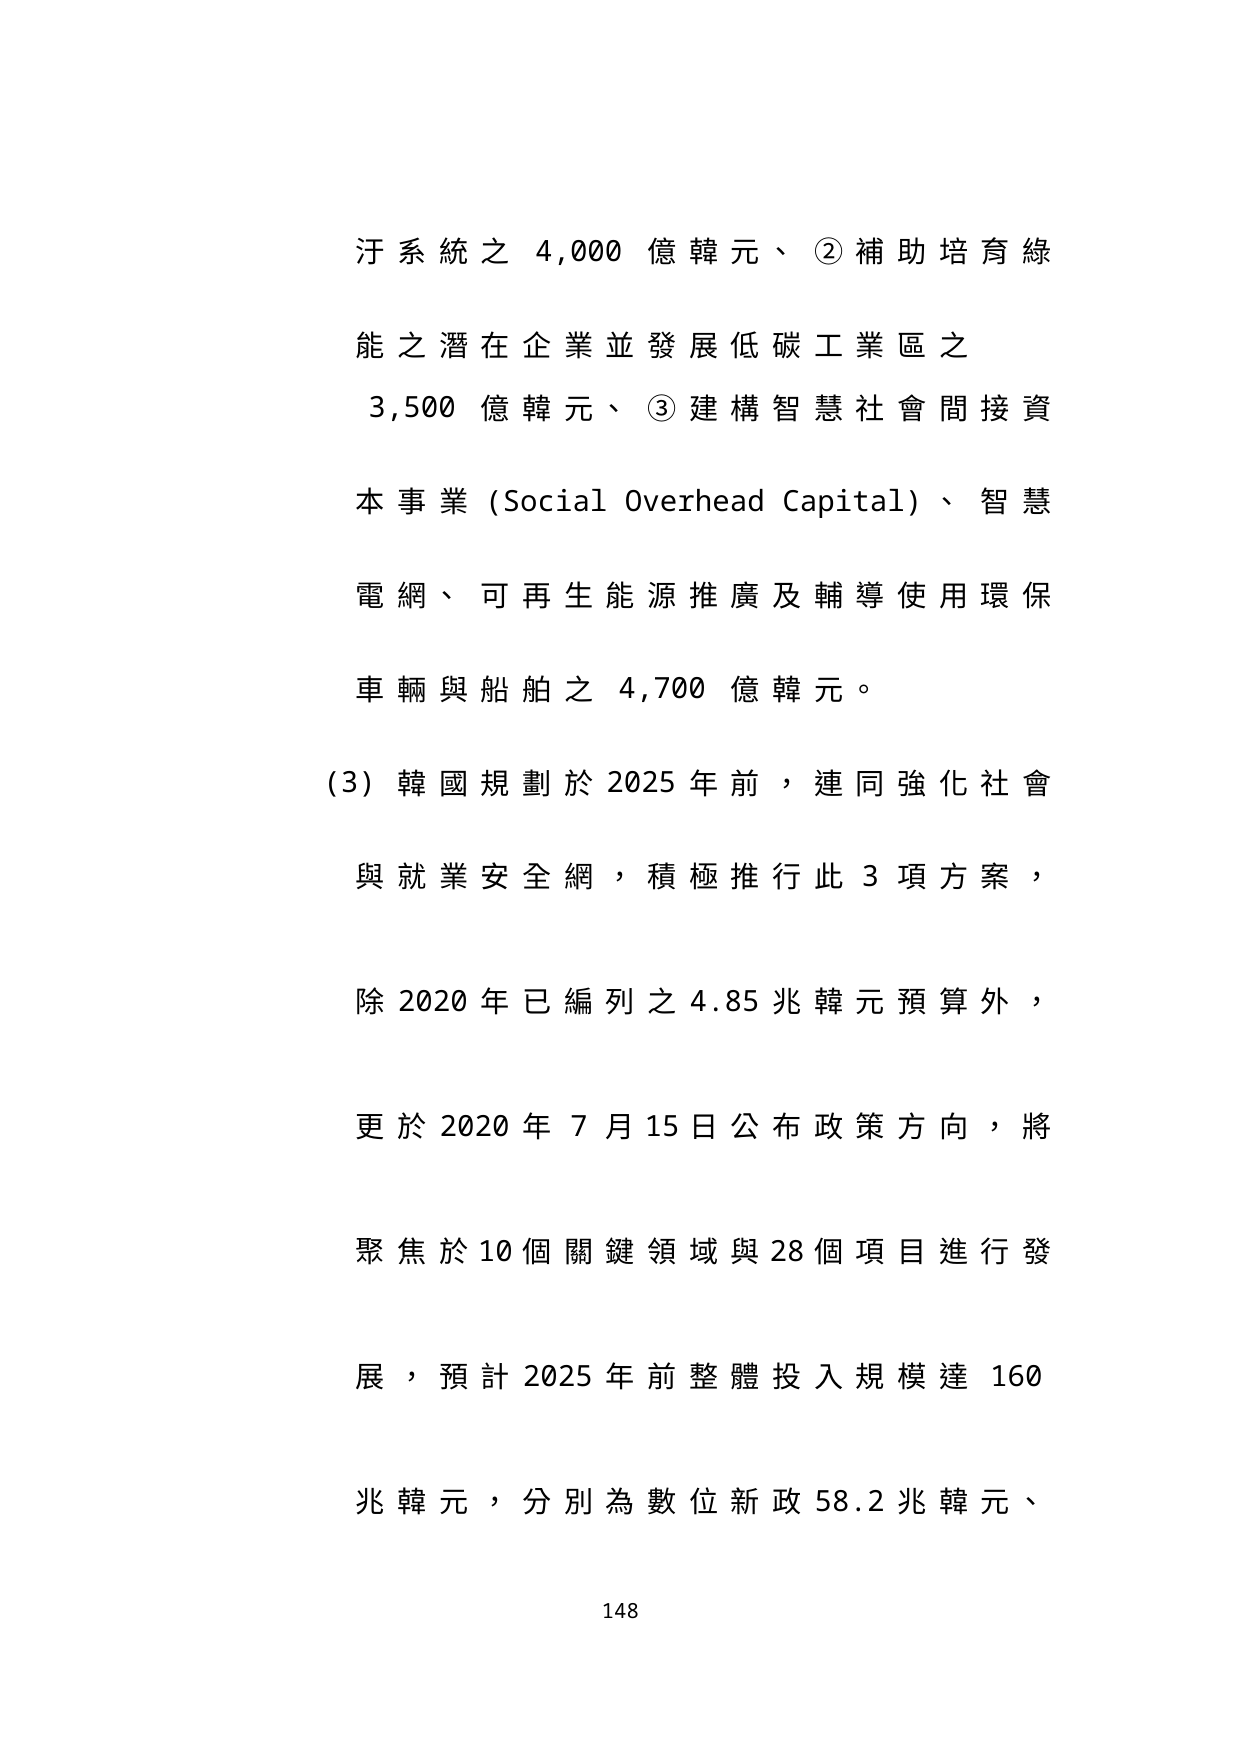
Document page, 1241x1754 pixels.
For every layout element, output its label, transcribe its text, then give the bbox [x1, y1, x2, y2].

text (3)韓國規劃於2025年前，連同強化社會與就業安全網，積極推行此3項方案，除2020年已編列之4.85兆韓元預算外，更於2020年7月15日公布政策方向，將聚焦於10個關鍵領域與28個項目進行發展，預計2025年前整體投入規模達160兆韓元，分別為數位新政58.2兆韓元、 [301, 740, 1058, 1552]
text 汙系統之4,000億韓元、②補助培育綠能之潛在企業並發展低碳工業區之3,500億韓元、③建構智慧社會間接資本事業(Social Overhead Capital)、智慧電網、可再生能源推廣及輔導使用環保車輛與船舶之4,700億韓元。 [301, 177, 1058, 740]
